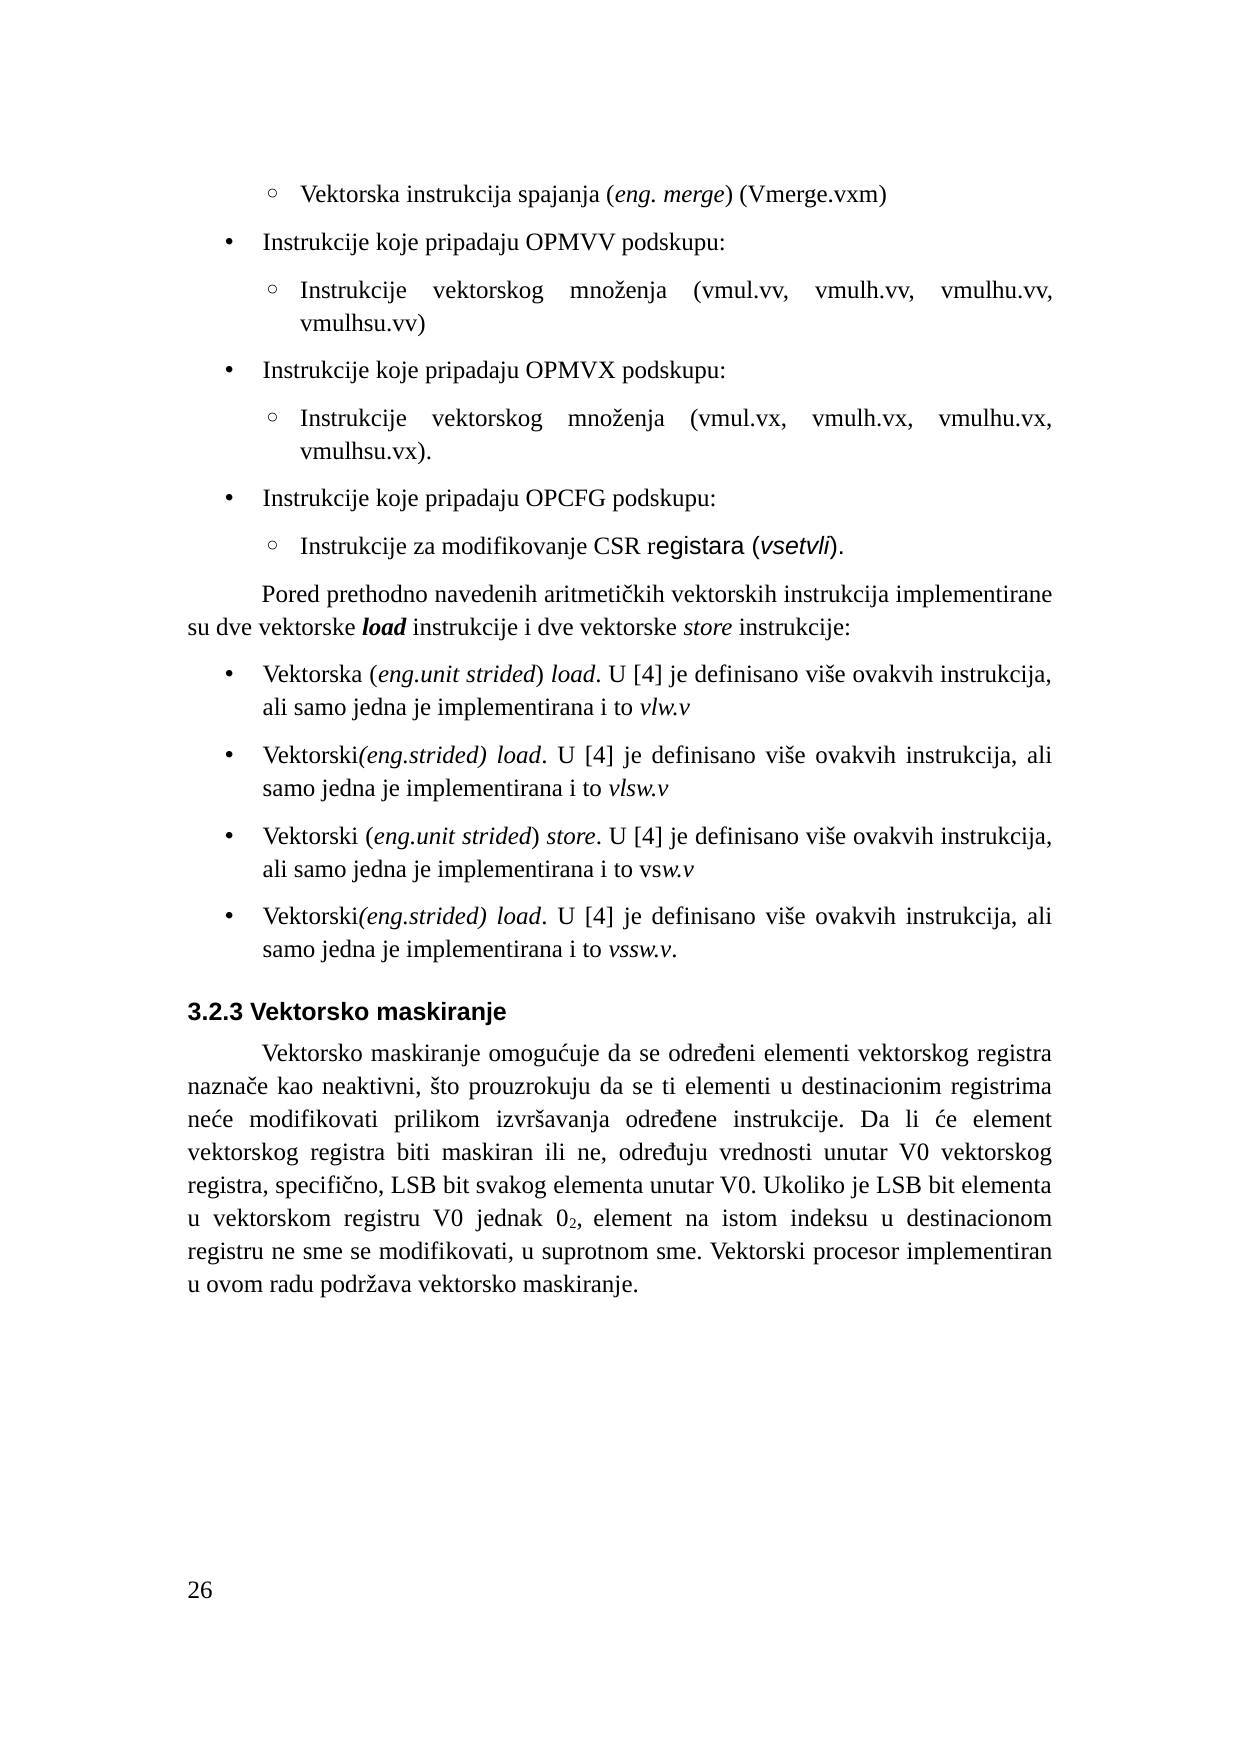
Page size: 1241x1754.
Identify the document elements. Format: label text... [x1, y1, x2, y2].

list Instrukcije koje pripadaju OPCFG podskupu: [225, 483, 1053, 512]
list Instrukcije za modifikovanje CSR registara (vsetvli). [262, 531, 1053, 560]
list Instrukcije vektorskog množenja (vmul.vx, vmulh.vx, vmulhu.vx, vmulhsu.vx). [262, 403, 1053, 465]
list Vektorski (eng.unit strided) store. U [4] je definisano više ovakvih instrukcija, ali samo jedna je implementirana i to vsw.v [225, 821, 1053, 882]
list Instrukcije koje pripadaju OPMVX podskupu: [225, 355, 1053, 384]
list Vektorski(eng.strided) load. U [4] je definisano više ovakvih instrukcija, ali samo jedna je implementirana i to vssw.v. [225, 901, 1053, 963]
list Instrukcije koje pripadaju OPMVV podskupu: [225, 227, 1053, 256]
list Vektorski(eng.strided) load. U [4] je definisano više ovakvih instrukcija, ali samo jedna je implementirana i to vlsw.v [225, 740, 1053, 802]
text Vektorsko maskiranje omogućuje da se određeni elementi vektorskog registra naznače kao neaktivni, što prouzrokuju da se ti elementi u destinacionim registrima neće modifikovati prilikom izvršavanja određene instrukcije. Da li će element vektorskog registra biti maskiran ili ne, određuju vrednosti unutar V0 vektorskog registra, specifično, LSB bit svakog elementa unutar V0. Ukoliko je LSB bit elementa u vektorskom registru V0 jednak 02, element na istom indeksu u destinacionom registru ne sme se modifikovati, u suprotnom sme. Vektorski procesor implementiran u ovom radu podržava vektorsko maskiranje. [187, 1038, 1053, 1298]
list Vektorska instrukcija spajanja (eng. merge) (Vmerge.vxm) [262, 179, 1053, 208]
subtitle 3.2.3 Vektorsko maskiranje [187, 997, 1053, 1025]
list Vektorska (eng.unit strided) load. U [4] je definisano više ovakvih instrukcija, ali samo jedna je implementirana i to vlw.v [225, 659, 1053, 721]
list Instrukcije vektorskog množenja (vmul.vv, vmulh.vv, vmulhu.vv, vmulhsu.vv) [262, 275, 1053, 336]
text Pored prethodno navedenih aritmetičkih vektorskih instrukcija implementirane su dve vektorske load instrukcije i dve vektorske store instrukcije: [187, 579, 1053, 641]
